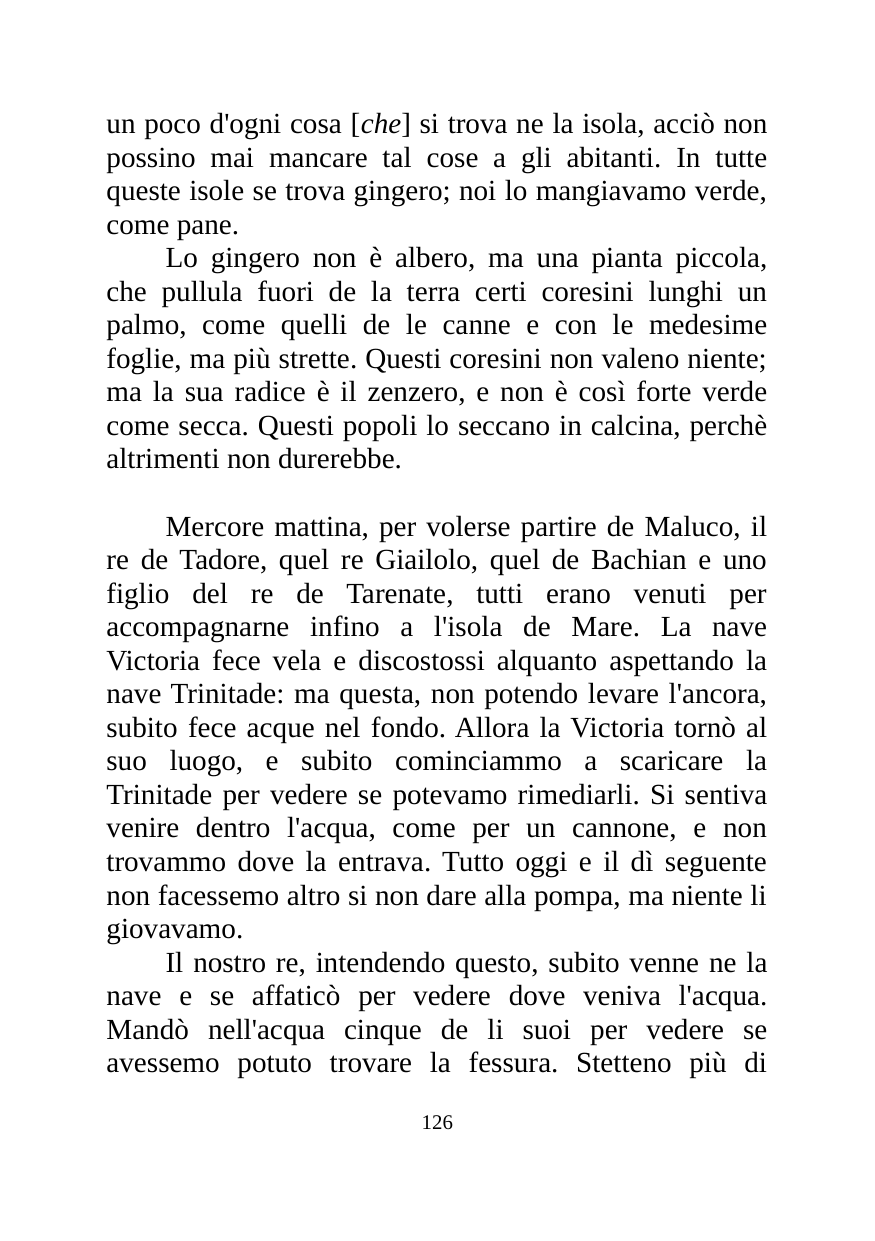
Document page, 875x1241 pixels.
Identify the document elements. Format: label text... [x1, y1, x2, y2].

text Lo gingero non è albero, ma una pianta piccola, che pullula fuori de la terra certi coresini lunghi un palmo, come quelli de le canne e con le medesime foglie, ma più strette. Questi coresini non valeno niente; ma la sua radice è il zenzero, e non è così forte verde come secca. Questi popoli lo seccano in calcina, perchè altrimenti non durerebbe. [106, 240, 768, 475]
text Mercore mattina, per volerse partire de Maluco, il re de Tadore, quel re Giailolo, quel de Bachian e uno figlio del re de Tarenate, tutti erano venuti per accompagnarne infino a l'isola de Mare. La nave Victoria fece vela e discostossi alquanto aspettando la nave Trinitade: ma questa, non potendo levare l'ancora, subito fece acque nel fondo. Allora la Victoria tornò al suo luogo, e subito cominciammo a scaricare la Trinitade per vedere se potevamo rimediarli. Si sentiva venire dentro l'acqua, come per un cannone, e non trovammo dove la entrava. Tutto oggi e il dì seguente non facessemo altro si non dare alla pompa, ma niente li giovavamo. [106, 509, 768, 945]
text Il nostro re, intendendo questo, subito venne ne la nave e se affaticò per vedere dove veniva l'acqua. Mandò nell'acqua cinque de li suoi per vedere se avessemo potuto trovare la fessura. Stetteno più di [106, 945, 768, 1079]
text un poco d'ogni cosa [che] si trova ne la isola, acciò non possino mai mancare tal cose a gli abitanti. In tutte queste isole se trova gingero; noi lo mangiavamo verde, come pane. [106, 106, 768, 240]
